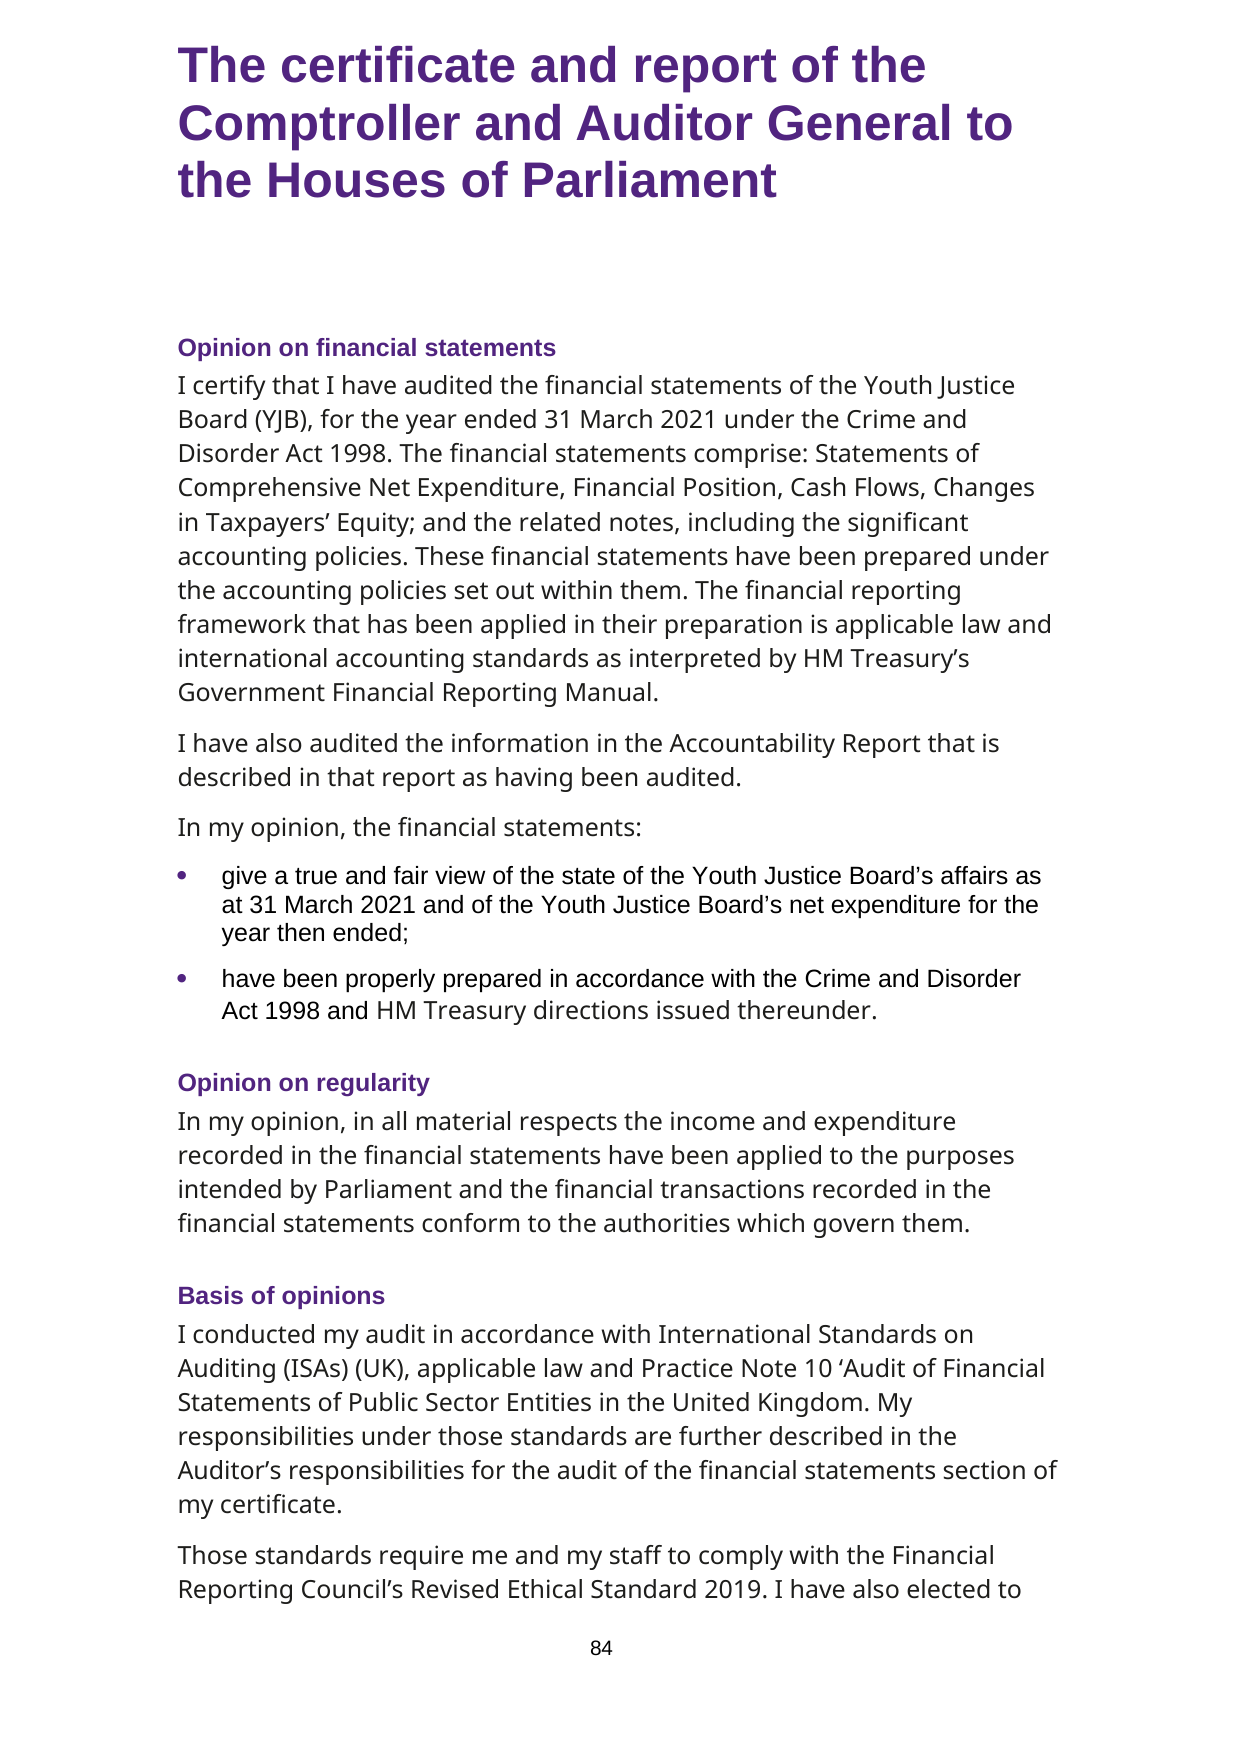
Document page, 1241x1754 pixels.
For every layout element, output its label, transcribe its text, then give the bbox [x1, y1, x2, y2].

subtitle Basis of opinions [177, 1281, 1063, 1310]
text I have also audited the information in the Accountability Report that is described in that report as having been audited. [177, 725, 1063, 793]
text Those standards require me and my staff to comply with the Financial Reporting Council’s Revised Ethical Standard 2019. I have also elected to [177, 1537, 1063, 1605]
text I conducted my audit in accordance with International Standards on Auditing (ISAs) (UK), applicable law and Practice Note 10 ‘Audit of Financial Statements of Public Sector Entities in the United Kingdom. My responsibilities under those standards are further described in the Auditor’s responsibilities for the audit of the financial statements section of my certificate. [177, 1316, 1063, 1521]
text I certify that I have audited the financial statements of the Youth Justice Board (YJB), for the year ended 31 March 2021 under the Crime and Disorder Act 1998. The financial statements comprise: Statements of Comprehensive Net Expenditure, Financial Position, Cash Flows, Changes in Taxpayers’ Equity; and the related notes, including the significant accounting policies. These financial statements have been prepared under the accounting policies set out within them. The financial reporting framework that has been applied in their preparation is applicable law and international accounting standards as interpreted by HM Treasury’s Government Financial Reporting Manual. [177, 368, 1063, 708]
text In my opinion, in all material respects the income and expenditure recorded in the financial statements have been applied to the purposes intended by Parliament and the financial transactions recorded in the financial statements conform to the authorities which govern them. [177, 1103, 1063, 1239]
text In my opinion, the financial statements: [177, 810, 1063, 844]
subtitle The certificate and report of the Comptroller and Auditor General to the Houses of Parliament [177, 35, 1063, 208]
list give a true and fair view of the state of the Youth Justice Board’s affairs as at 31 March 2021 and of the Youth Justice Board’s net expenditure for the year then ended; [177, 861, 1063, 947]
subtitle Opinion on regularity [177, 1068, 1063, 1097]
subtitle Opinion on financial statements [177, 333, 1063, 362]
list have been properly prepared in accordance with the Crime and Disorder Act 1998 and HM Treasury directions issued thereunder. [177, 964, 1063, 1027]
